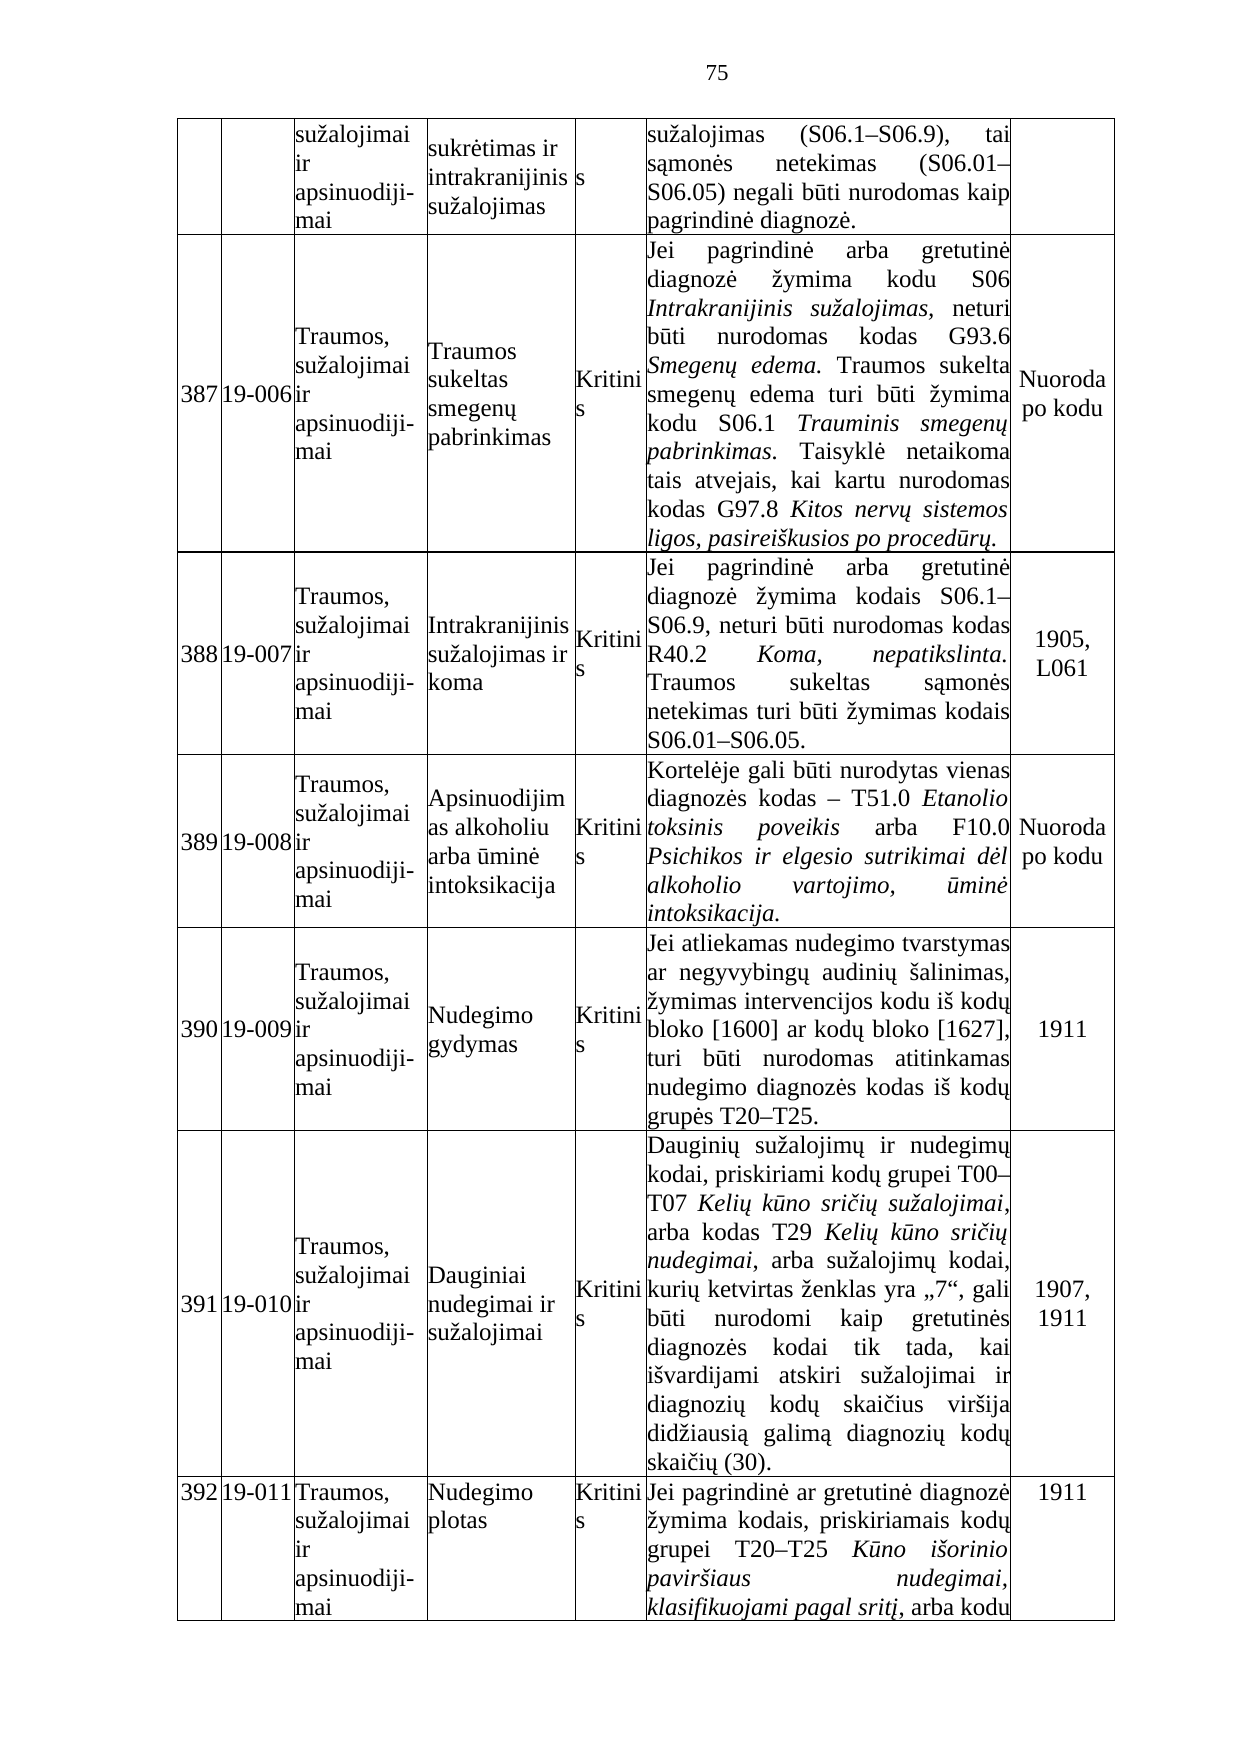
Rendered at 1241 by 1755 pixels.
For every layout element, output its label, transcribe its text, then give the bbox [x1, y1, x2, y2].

table_cell 19-009 [222, 928, 294, 1129]
table_cell 1905, L061 [1011, 553, 1114, 754]
table_cell 19-010 [222, 1131, 294, 1476]
table_cell Kritinis [576, 235, 646, 551]
table_cell Dauginių sužalojimų ir nudegimų kodai, priskiriami kodų grupei T00–T07 Kelių kūno sričių sužalojimai, arba kodas T29 Kelių kūno sričių nudegimai, arba sužalojimų kodai, kurių ketvirtas ženklas yra „7“, gali būti nurodomi kaip gretutinės diagnozės kodai tik tada, kai išvardijami atskiri sužalojimai ir diagnozių kodų skaičius viršija didžiausią galimą diagnozių kodų skaičių (30). [647, 1131, 1010, 1476]
table_cell 388 [178, 553, 221, 754]
table_cell 1911 [1011, 928, 1114, 1129]
table_cell Traumos sukeltas smegenų pabrinkimas [428, 235, 575, 551]
table_cell 391 [178, 1131, 221, 1476]
table_cell Traumos, sužalojimai ir apsinuodiji-mai [295, 1477, 427, 1620]
table_cell Apsinuodijimas alkoholiu arba ūminė intoksikacija [428, 755, 575, 927]
table_cell 389 [178, 755, 221, 927]
table_cell 19-006 [222, 235, 294, 551]
table_cell 19-011 [222, 1477, 294, 1620]
table_cell 1907, 1911 [1011, 1131, 1114, 1476]
table_cell Nudegimo gydymas [428, 928, 575, 1129]
table_cell Traumos, sužalojimai ir apsinuodiji-mai [295, 553, 427, 754]
table_cell Kritinis [576, 553, 646, 754]
table_cell Jei pagrindinė arba gretutinė diagnozė žymima kodu S06 Intrakranijinis sužalojimas, neturi būti nurodomas kodas G93.6 Smegenų edema. Traumos sukelta smegenų edema turi būti žymima kodu S06.1 Trauminis smegenų pabrinkimas. Taisyklė netaikoma tais atvejais, kai kartu nurodomas kodas G97.8 Kitos nervų sistemos ligos, pasireiškusios po procedūrų. [647, 235, 1010, 551]
table_cell Nuoroda po kodu [1011, 755, 1114, 927]
table_cell 392 [178, 1477, 221, 1620]
table_cell [222, 119, 294, 234]
table_cell sužalojimai ir apsinuodiji-mai [295, 119, 427, 234]
table_cell 387 [178, 235, 221, 551]
table_cell Nuoroda po kodu [1011, 235, 1114, 551]
table_cell 19-008 [222, 755, 294, 927]
table_cell [178, 119, 221, 234]
table_cell Kritinis [576, 755, 646, 927]
table_cell Jei pagrindinė ar gretutinė diagnozė žymima kodais, priskiriamais kodų grupei T20–T25 Kūno išorinio paviršiaus nudegimai, klasifikuojami pagal sritį, arba kodu [647, 1477, 1010, 1620]
table_cell sužalojimas (S06.1‒S06.9), tai sąmonės netekimas (S06.01‒S06.05) negali būti nurodomas kaip pagrindinė diagnozė. [647, 119, 1010, 234]
table_cell sukrėtimas ir intrakranijinis sužalojimas [428, 119, 575, 234]
table_cell Jei pagrindinė arba gretutinė diagnozė žymima kodais S06.1‒S06.9, neturi būti nurodomas kodas R40.2 Koma, nepatikslinta. Traumos sukeltas sąmonės netekimas turi būti žymimas kodais S06.01‒S06.05. [647, 553, 1010, 754]
table_cell Nudegimo plotas [428, 1477, 575, 1620]
table_cell Jei atliekamas nudegimo tvarstymas ar negyvybingų audinių šalinimas, žymimas intervencijos kodu iš kodų bloko [1600] ar kodų bloko [1627], turi būti nurodomas atitinkamas nudegimo diagnozės kodas iš kodų grupės T20–T25. [647, 928, 1010, 1129]
table_cell Kortelėje gali būti nurodytas vienas diagnozės kodas – T51.0 Etanolio toksinis poveikis arba F10.0 Psichikos ir elgesio sutrikimai dėl alkoholio vartojimo, ūminė intoksikacija. [647, 755, 1010, 927]
table_cell Kritinis [576, 928, 646, 1129]
table_cell Kritinis [576, 1131, 646, 1476]
table_cell Intrakranijinis sužalojimas ir koma [428, 553, 575, 754]
table_cell [1011, 119, 1114, 234]
table_cell 1911 [1011, 1477, 1114, 1620]
table_cell Traumos, sužalojimai ir apsinuodiji-mai [295, 1131, 427, 1476]
table_cell Dauginiai nudegimai ir sužalojimai [428, 1131, 575, 1476]
table_cell 19-007 [222, 553, 294, 754]
table_cell Traumos, sužalojimai ir apsinuodiji-mai [295, 755, 427, 927]
table_cell Traumos, sužalojimai ir apsinuodiji-mai [295, 928, 427, 1129]
table_cell 390 [178, 928, 221, 1129]
table_cell Kritinis [576, 1477, 646, 1620]
table_cell s [576, 119, 646, 234]
table_cell Traumos, sužalojimai ir apsinuodiji-mai [295, 235, 427, 551]
